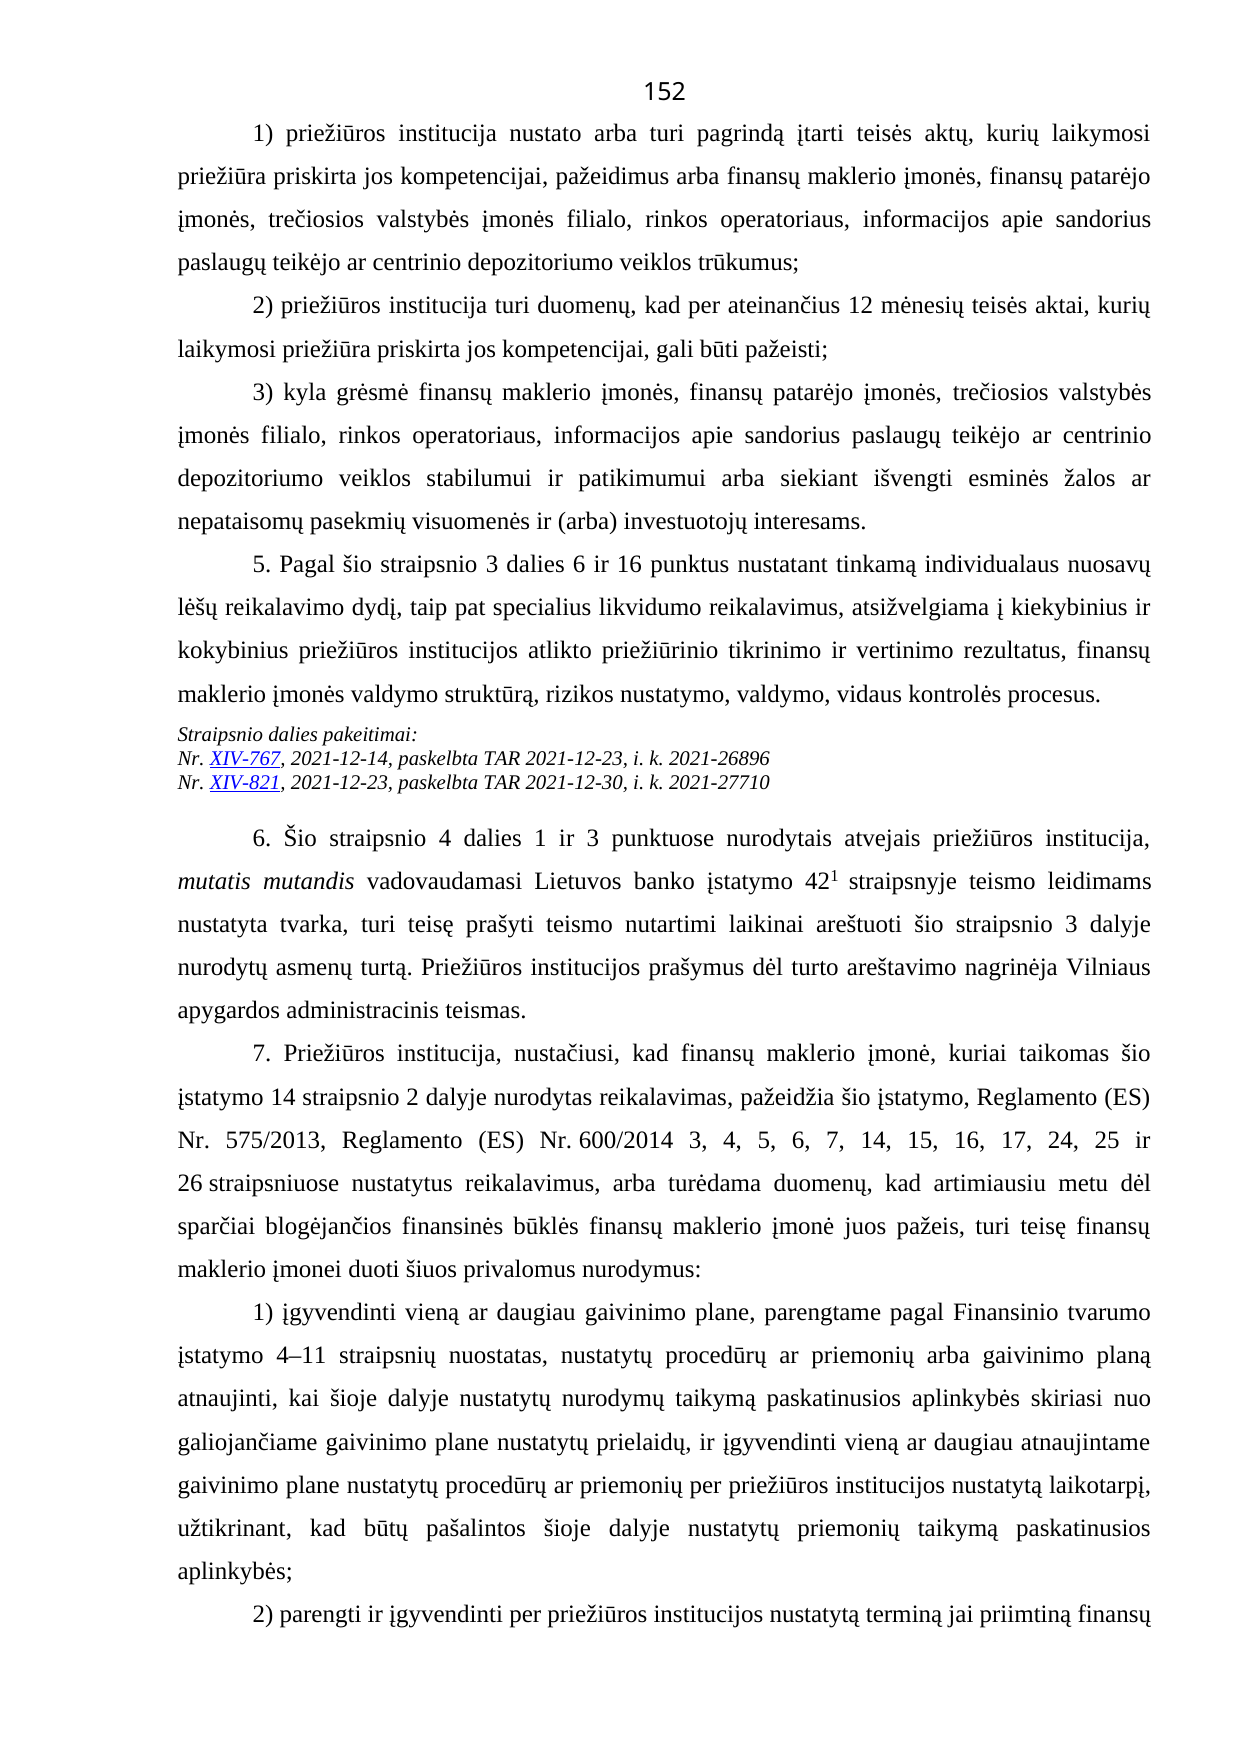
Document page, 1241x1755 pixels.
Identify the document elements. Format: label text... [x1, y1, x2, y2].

text Nr. XIV-821, 2021-12-23, paskelbta TAR 2021-12-30, i. k. 2021-27710 [177, 770, 1152, 794]
text 2) parengti ir įgyvendinti per priežiūros institucijos nustatytą terminą jai priimtiną finansų [177, 1599, 1152, 1628]
text 1) įgyvendinti vieną ar daugiau gaivinimo plane, parengtame pagal Finansinio tvarumo įstatymo 4–11 straipsnių nuostatas, nustatytų procedūrų ar priemonių arba gaivinimo planą atnaujinti, kai šioje dalyje nustatytų nurodymų taikymą paskatinusios aplinkybės skiriasi nuo galiojančiame gaivinimo plane nustatytų prielaidų, ir įgyvendinti vieną ar daugiau atnaujintame gaivinimo plane nustatytų procedūrų ar priemonių per priežiūros institucijos nustatytą laikotarpį, užtikrinant, kad būtų pašalintos šioje dalyje nustatytų priemonių taikymą paskatinusios aplinkybės; [177, 1297, 1152, 1585]
text 5. Pagal šio straipsnio 3 dalies 6 ir 16 punktus nustatant tinkamą individualaus nuosavų lėšų reikalavimo dydį, taip pat specialius likvidumo reikalavimus, atsižvelgiama į kiekybinius ir kokybinius priežiūros institucijos atlikto priežiūrinio tikrinimo ir vertinimo rezultatus, finansų maklerio įmonės valdymo struktūrą, rizikos nustatymo, valdymo, vidaus kontrolės procesus. [177, 549, 1152, 707]
text 6. Šio straipsnio 4 dalies 1 ir 3 punktuose nurodytais atvejais priežiūros institucija, mutatis mutandis vadovaudamasi Lietuvos banko įstatymo 421 straipsnyje teismo leidimams nustatyta tvarka, turi teisę prašyti teismo nutartimi laikinai areštuoti šio straipsnio 3 dalyje nurodytų asmenų turtą. Priežiūros institucijos prašymus dėl turto areštavimo nagrinėja Vilniaus apygardos administracinis teismas. [177, 823, 1152, 1024]
text Nr. XIV-767, 2021-12-14, paskelbta TAR 2021-12-23, i. k. 2021-26896 [177, 746, 1152, 770]
text Straipsnio dalies pakeitimai: [177, 722, 1152, 746]
text 7. Priežiūros institucija, nustačiusi, kad finansų maklerio įmonė, kuriai taikomas šio įstatymo 14 straipsnio 2 dalyje nurodytas reikalavimas, pažeidžia šio įstatymo, Reglamento (ES) Nr. 575/2013, Reglamento (ES) Nr. 600/2014 3, 4, 5, 6, 7, 14, 15, 16, 17, 24, 25 ir 26 straipsniuose nustatytus reikalavimus, arba turėdama duomenų, kad artimiausiu metu dėl sparčiai blogėjančios finansinės būklės finansų maklerio įmonė juos pažeis, turi teisę finansų maklerio įmonei duoti šiuos privalomus nurodymus: [177, 1038, 1152, 1283]
text 2) priežiūros institucija turi duomenų, kad per ateinančius 12 mėnesių teisės aktai, kurių laikymosi priežiūra priskirta jos kompetencijai, gali būti pažeisti; [177, 291, 1152, 362]
text 1) priežiūros institucija nustato arba turi pagrindą įtarti teisės aktų, kurių laikymosi priežiūra priskirta jos kompetencijai, pažeidimus arba finansų maklerio įmonės, finansų patarėjo įmonės, trečiosios valstybės įmonės filialo, rinkos operatoriaus, informacijos apie sandorius paslaugų teikėjo ar centrinio depozitoriumo veiklos trūkumus; [177, 118, 1152, 276]
text 3) kyla grėsmė finansų maklerio įmonės, finansų patarėjo įmonės, trečiosios valstybės įmonės filialo, rinkos operatoriaus, informacijos apie sandorius paslaugų teikėjo ar centrinio depozitoriumo veiklos stabilumui ir patikimumui arba siekiant išvengti esminės žalos ar nepataisomų pasekmių visuomenės ir (arba) investuotojų interesams. [177, 377, 1152, 535]
